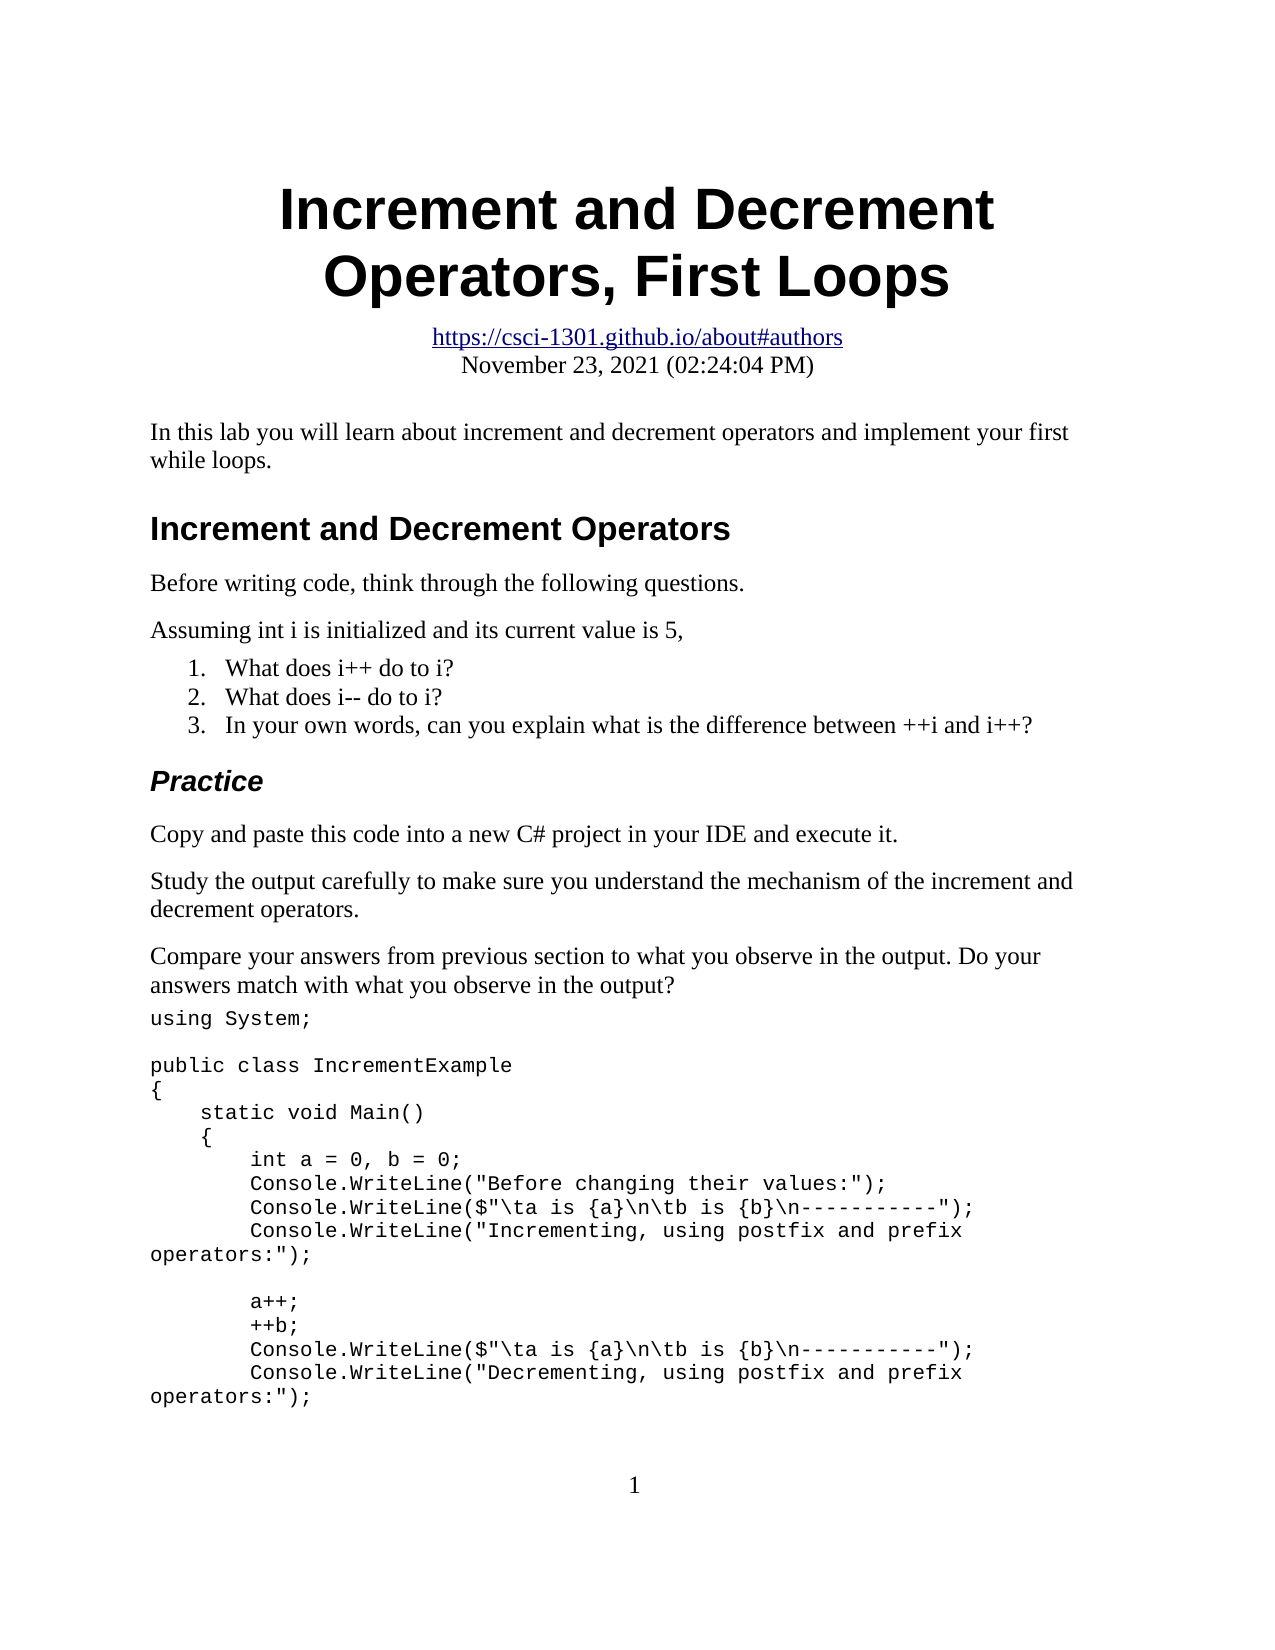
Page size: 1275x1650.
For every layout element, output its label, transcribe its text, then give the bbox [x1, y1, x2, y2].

text { [150, 1126, 1125, 1149]
text Assuming int i is initialized and its current value is 5, [150, 615, 1125, 644]
list In your own words, can you explain what is the difference between ++i and i++? [187, 710, 1125, 739]
subtitle Increment and Decrement Operators [150, 508, 1125, 547]
text using System; [150, 1008, 1125, 1031]
text public class IncrementExample [150, 1055, 1125, 1078]
text In this lab you will learn about increment and decrement operators and implement your first while loops. [150, 417, 1125, 474]
text Console.WriteLine("Incrementing, using postfix and prefix operators:"); [150, 1220, 1125, 1268]
text Console.WriteLine($"\ta is {a}\n\tb is {b}\n-----------"); [150, 1197, 1125, 1220]
subtitle Practice [150, 764, 1125, 798]
text static void Main() [150, 1102, 1125, 1126]
text https://csci-1301.github.io/about#authors [150, 322, 1125, 350]
text { [150, 1078, 1125, 1102]
text Compare your answers from previous section to what you observe in the output. Do your answers match with what you observe in the output? [150, 941, 1125, 999]
text Console.WriteLine($"\ta is {a}\n\tb is {b}\n-----------"); [150, 1339, 1125, 1362]
text Console.WriteLine("Decrementing, using postfix and prefix operators:"); [150, 1362, 1125, 1409]
text Console.WriteLine("Before changing their values:"); [150, 1173, 1125, 1197]
text a++; [150, 1291, 1125, 1315]
list What does i-- do to i? [187, 682, 1125, 710]
text Study the output carefully to make sure you understand the mechanism of the increment and decrement operators. [150, 866, 1125, 923]
list What does i++ do to i? [187, 653, 1125, 682]
text ++b; [150, 1315, 1125, 1339]
title Increment and Decrement Operators, First Loops [150, 175, 1125, 309]
text Before writing code, think through the following questions. [150, 568, 1125, 597]
text Copy and paste this code into a new C# project in your IDE and execute it. [150, 819, 1125, 848]
text int a = 0, b = 0; [150, 1149, 1125, 1173]
text November 23, 2021 (02:24:04 PM) [150, 350, 1125, 379]
